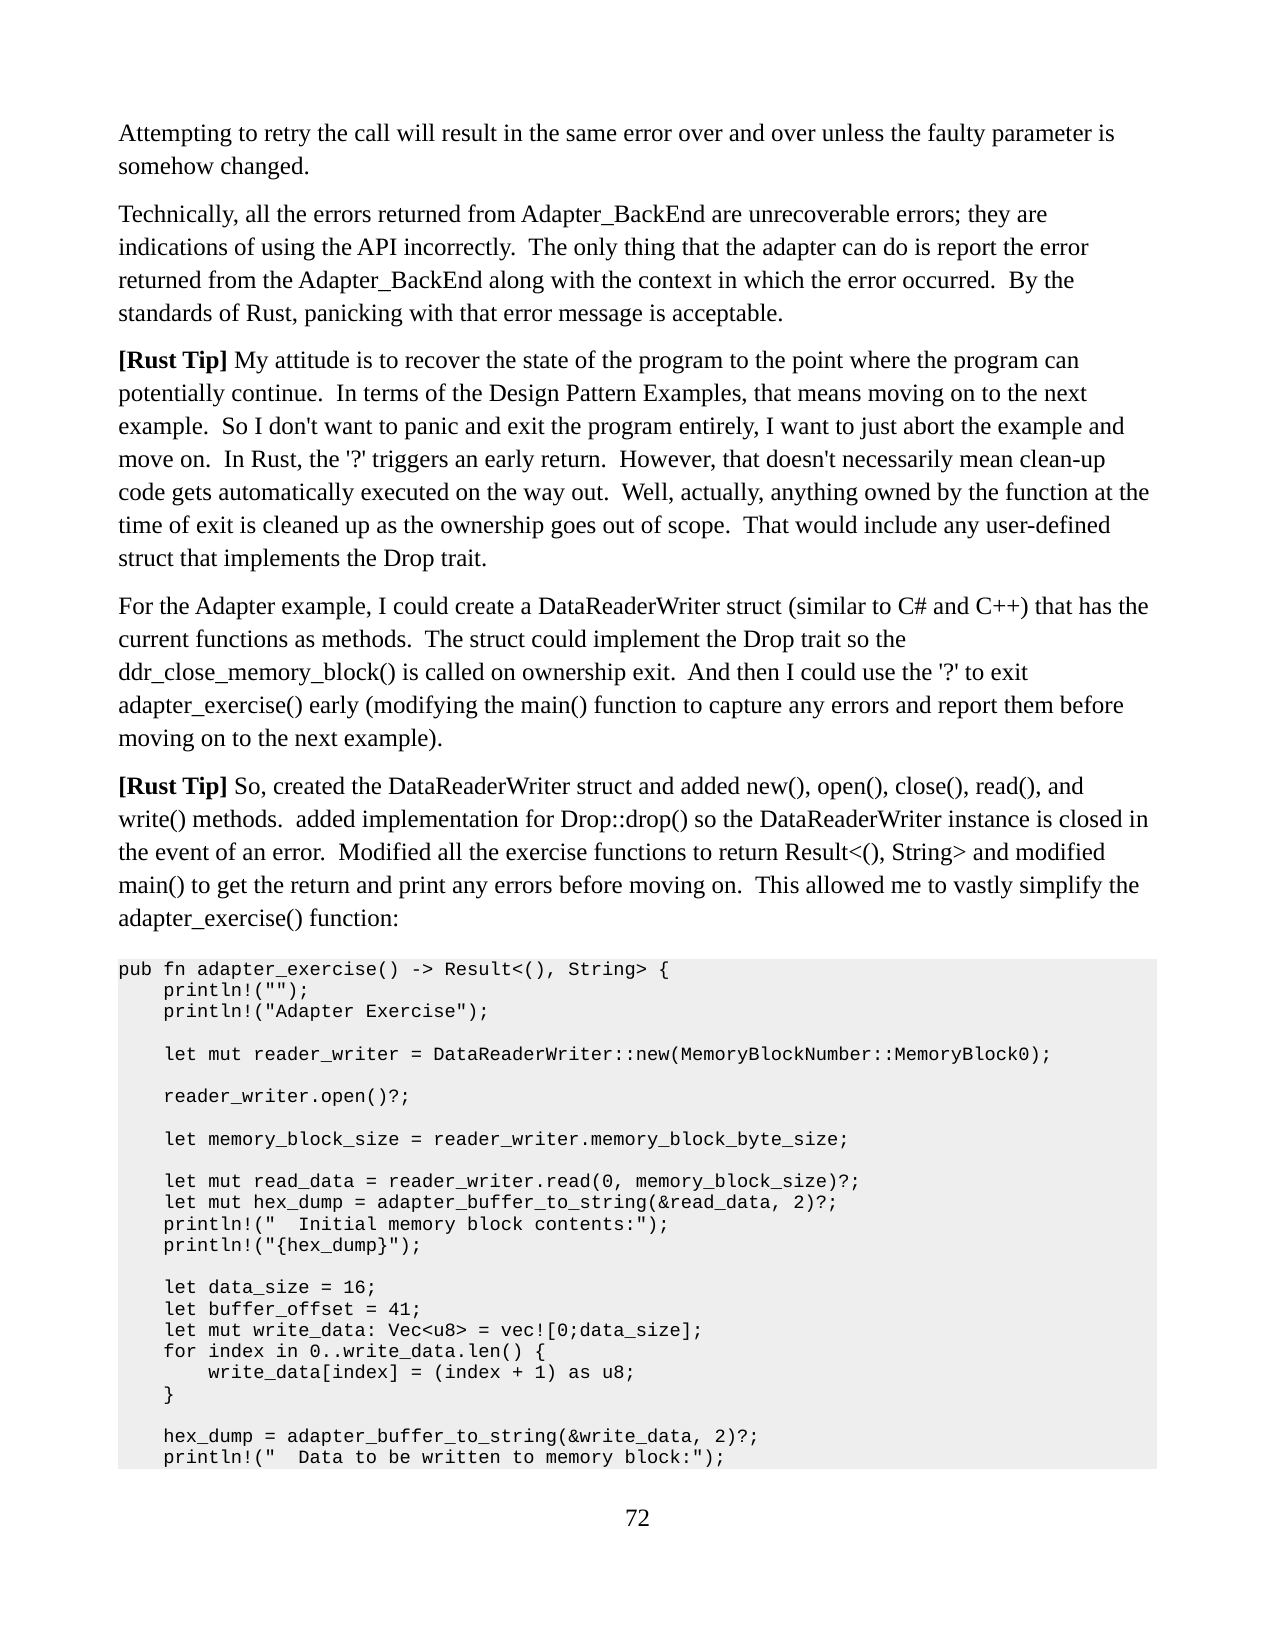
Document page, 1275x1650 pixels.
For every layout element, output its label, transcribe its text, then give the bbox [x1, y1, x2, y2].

text write_data[index] = (index + 1) as u8; [118, 1363, 1157, 1384]
text println!("{hex_dump}"); [118, 1236, 1157, 1257]
text [Rust Tip] My attitude is to recover the state of the program to the point where the program can potentially continue. In terms of the Design Pattern Examples, that means moving on to the next example. So I don't want to panic and exit the program entirely, I want to just abort the example and move on. In Rust, the '?' triggers an early return. However, that doesn't necessarily mean clean-up code gets automatically executed on the way out. Well, actually, anything owned by the function at the time of exit is cleaned up as the ownership goes out of scope. That would include any user-defined struct that implements the Drop trait. [118, 345, 1157, 572]
text println!(" Initial memory block contents:"); [118, 1214, 1157, 1236]
text reader_writer.open()?; [118, 1087, 1157, 1108]
text let mut write_data: Vec<u8> = vec![0;data_size]; [118, 1321, 1157, 1342]
text println!("Adapter Exercise"); [118, 1002, 1157, 1023]
text Attempting to retry the call will result in the same error over and over unless the faulty parameter is somehow changed. [118, 118, 1157, 180]
text let mut read_data = reader_writer.read(0, memory_block_size)?; [118, 1172, 1157, 1193]
text let memory_block_size = reader_writer.memory_block_byte_size; [118, 1129, 1157, 1151]
text } [118, 1384, 1157, 1406]
text let mut reader_writer = DataReaderWriter::new(MemoryBlockNumber::MemoryBlock0); [118, 1044, 1157, 1066]
text pub fn adapter_exercise() -> Result<(), String> { [118, 959, 1157, 981]
text for index in 0..write_data.len() { [118, 1342, 1157, 1363]
text [Rust Tip] So, created the DataReaderWriter struct and added new(), open(), close(), read(), and write() methods. added implementation for Drop::drop() so the DataReaderWriter instance is closed in the event of an error. Modified all the exercise functions to return Result<(), String> and modified main() to get the return and print any errors before moving on. This allowed me to vastly simplify the adapter_exercise() function: [118, 771, 1157, 932]
text let buffer_offset = 41; [118, 1299, 1157, 1321]
text println!(""); [118, 981, 1157, 1002]
text let mut hex_dump = adapter_buffer_to_string(&read_data, 2)?; [118, 1193, 1157, 1214]
text Technically, all the errors returned from Adapter_BackEnd are unrecoverable errors; they are indications of using the API incorrectly. The only thing that the adapter can do is report the error returned from the Adapter_BackEnd along with the context in which the error occurred. By the standards of Rust, panicking with that error message is acceptable. [118, 199, 1157, 327]
text hex_dump = adapter_buffer_to_string(&write_data, 2)?; [118, 1427, 1157, 1448]
text println!(" Data to be written to memory block:"); [118, 1448, 1157, 1469]
text let data_size = 16; [118, 1278, 1157, 1299]
text For the Adapter example, I could create a DataReaderWriter struct (similar to C# and C++) that has the current functions as methods. The struct could implement the Drop trait so the ddr_close_memory_block() is called on ownership exit. And then I could use the '?' to exit adapter_exercise() early (modifying the main() function to capture any errors and report them before moving on to the next example). [118, 591, 1157, 752]
